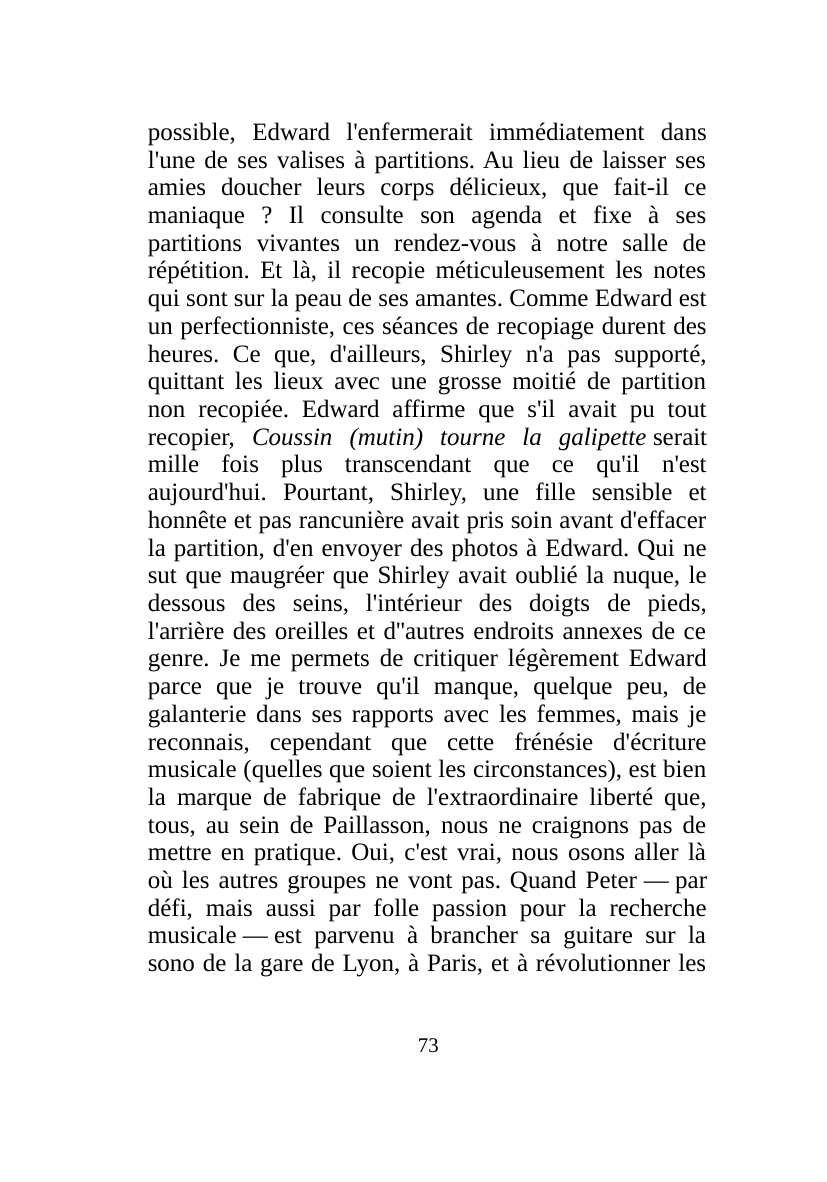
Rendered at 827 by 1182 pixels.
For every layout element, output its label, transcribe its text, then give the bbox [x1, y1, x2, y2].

text possible, Edward l'enfermerait immédiatement dans l'une de ses valises à partitions. Au lieu de laisser ses amies doucher leurs corps délicieux, que fait-il ce maniaque ? Il consulte son agenda et fixe à ses partitions vivantes un rendez-vous à notre salle de répétition. Et là, il recopie méticuleusement les notes qui sont sur la peau de ses amantes. Comme Edward est un perfectionniste, ces séances de recopiage durent des heures. Ce que, d'ailleurs, Shirley n'a pas supporté, quittant les lieux avec une grosse moitié de partition non recopiée. Edward affirme que s'il avait pu tout recopier, Coussin (mutin) tourne la galipette serait mille fois plus transcendant que ce qu'il n'est aujourd'hui. Pourtant, Shirley, une fille sensible et honnête et pas rancunière avait pris soin avant d'effacer la partition, d'en envoyer des photos à Edward. Qui ne sut que maugréer que Shirley avait oublié la nuque, le dessous des seins, l'intérieur des doigts de pieds, l'arrière des oreilles et d''autres endroits annexes de ce genre. Je me permets de critiquer légèrement Edward parce que je trouve qu'il manque, quelque peu, de galanterie dans ses rapports avec les femmes, mais je reconnais, cependant que cette frénésie d'écriture musicale (quelles que soient les circonstances), est bien la marque de fabrique de l'extraordinaire liberté que, tous, au sein de Paillasson, nous ne craignons pas de mettre en pratique. Oui, c'est vrai, nous osons aller là où les autres groupes ne vont pas. Quand Peter — par défi, mais aussi par folle passion pour la recherche musicale — est parvenu à brancher sa guitare sur la sono de la gare de Lyon, à Paris, et à révolutionner les [148, 118, 707, 977]
